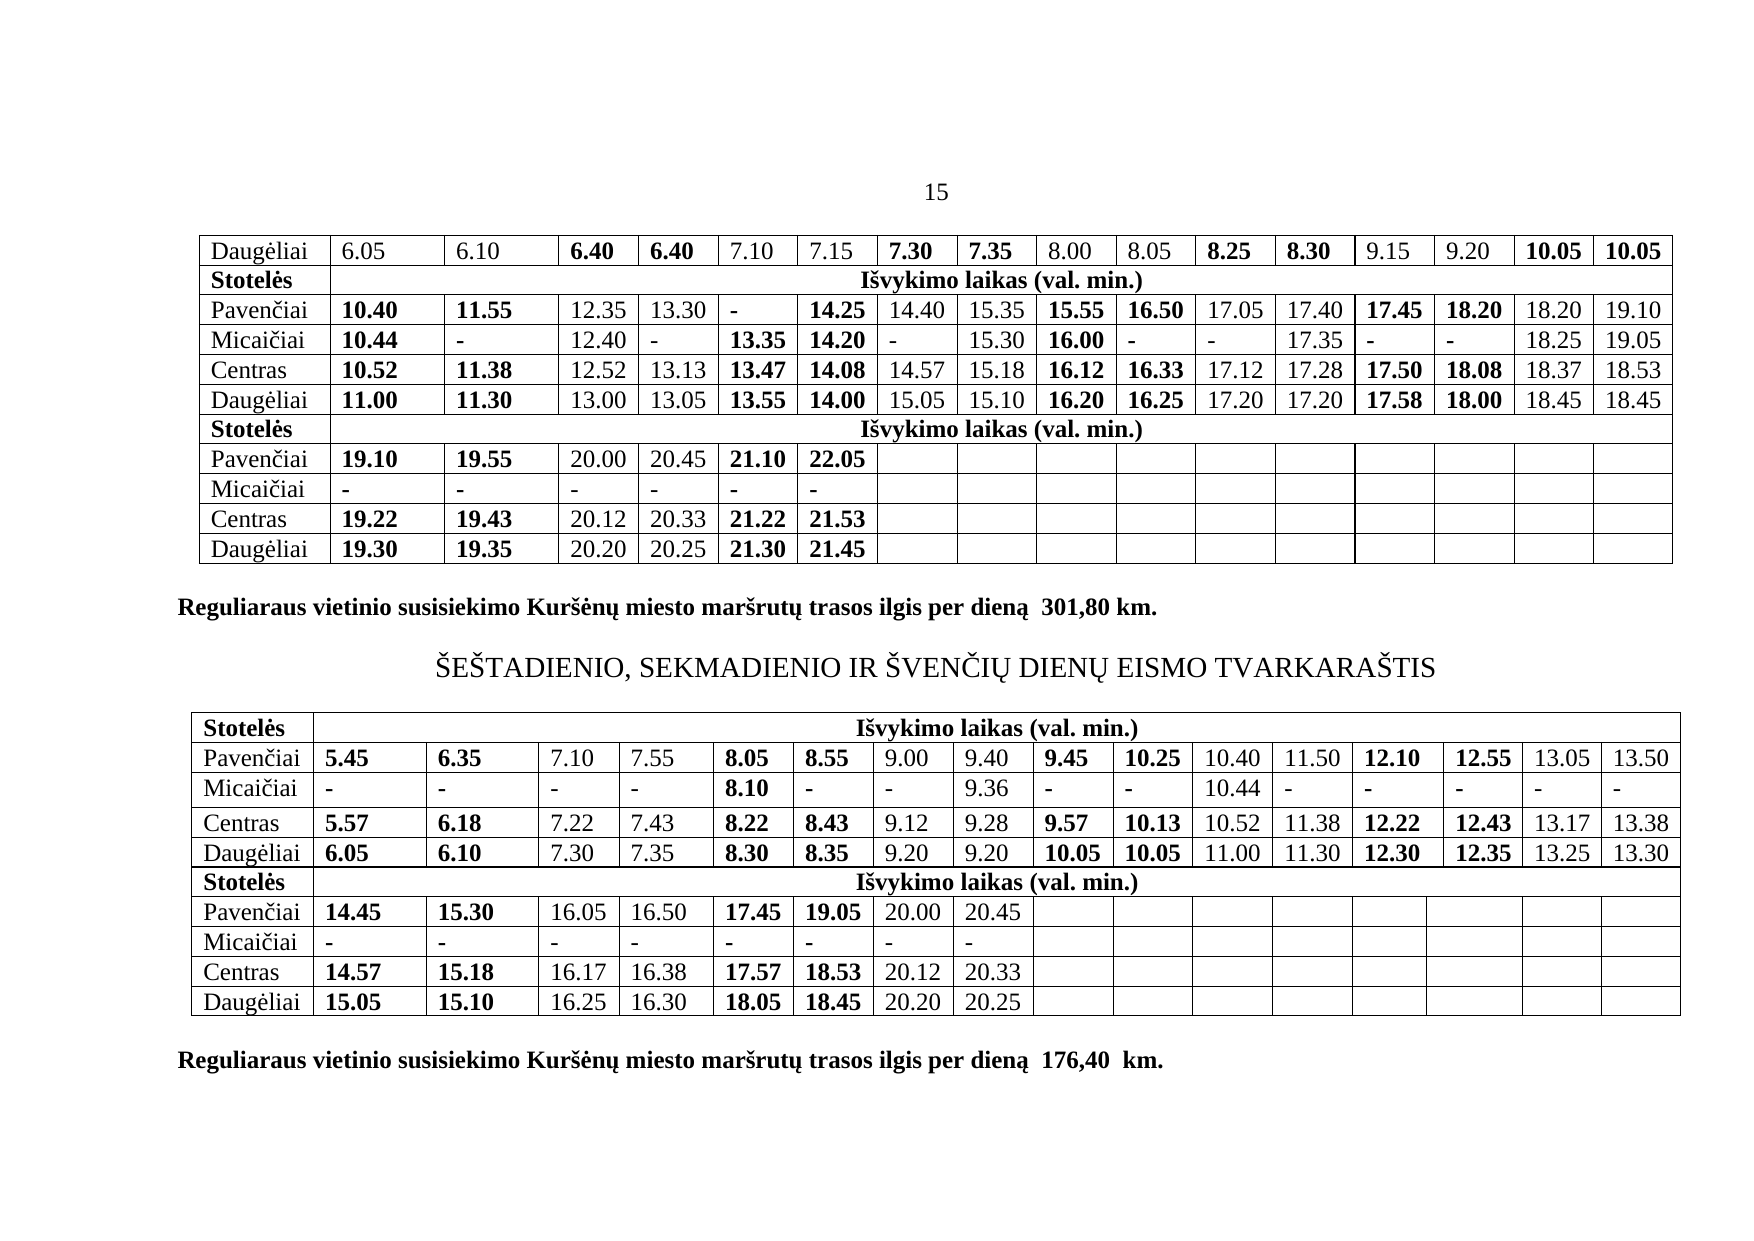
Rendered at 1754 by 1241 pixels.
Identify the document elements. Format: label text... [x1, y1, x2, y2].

table_cell [1276, 444, 1354, 473]
table_cell [1356, 444, 1434, 473]
table_cell - [1356, 325, 1434, 354]
table_cell 6.10 [427, 838, 538, 866]
table_cell 16.25 [1117, 385, 1195, 413]
table_cell 18.25 [1515, 325, 1593, 354]
table_cell [1602, 957, 1680, 986]
table_cell [1273, 987, 1352, 1015]
table_cell [1196, 534, 1275, 562]
table_cell [1427, 927, 1522, 956]
table_cell 13.13 [639, 355, 718, 384]
table_cell - [1602, 773, 1680, 807]
table_cell 10.05 [1034, 838, 1113, 866]
table_cell Centras [192, 808, 313, 837]
table_cell - [639, 474, 718, 503]
table_cell 8.10 [714, 773, 793, 807]
table_cell 11.00 [331, 385, 444, 413]
table_cell 8.55 [794, 743, 873, 772]
table_cell 20.20 [874, 987, 953, 1015]
table_cell 18.53 [1594, 355, 1672, 384]
table_cell [1037, 474, 1116, 503]
table_cell 21.10 [719, 444, 797, 473]
table_cell [1193, 897, 1272, 926]
table_cell 8.35 [794, 838, 873, 866]
table_cell 16.25 [539, 987, 619, 1015]
table_cell 15.35 [958, 295, 1036, 324]
table_cell 10.44 [1193, 773, 1272, 807]
table_cell [1594, 474, 1672, 503]
table_cell [1193, 957, 1272, 986]
table_cell 19.30 [331, 534, 444, 562]
table_cell 9.20 [1435, 236, 1514, 264]
table_cell [958, 504, 1036, 533]
table_cell 17.45 [1356, 295, 1434, 324]
table_cell Išvykimo laikas (val. min.) [314, 868, 1680, 896]
table_cell - [1034, 773, 1113, 807]
table_cell [1196, 444, 1275, 473]
table_cell 16.17 [539, 957, 619, 986]
table_cell 7.55 [620, 743, 713, 772]
table_cell 18.08 [1435, 355, 1514, 384]
table_cell 13.05 [1523, 743, 1601, 772]
table_cell [1523, 987, 1601, 1015]
table_cell 17.58 [1356, 385, 1434, 413]
table_cell 18.45 [1515, 385, 1593, 413]
table_cell 13.05 [639, 385, 718, 413]
table_cell 18.05 [714, 987, 793, 1015]
table_cell 18.20 [1435, 295, 1514, 324]
table_cell [1034, 897, 1113, 926]
table_cell Micaičiai [200, 325, 330, 354]
table_cell 18.45 [794, 987, 873, 1015]
table_cell - [620, 773, 713, 807]
table_cell [1435, 534, 1514, 562]
table_cell 15.30 [427, 897, 538, 926]
table_cell 17.20 [1276, 385, 1354, 413]
table_cell 15.18 [427, 957, 538, 986]
table_cell [1602, 927, 1680, 956]
table_cell 8.30 [1276, 236, 1354, 264]
table_cell 17.57 [714, 957, 793, 986]
table_cell 8.05 [1117, 236, 1195, 264]
table_cell 12.30 [1353, 838, 1443, 866]
table_cell 9.57 [1034, 808, 1113, 837]
table_cell 11.38 [445, 355, 558, 384]
table_cell 19.10 [1594, 295, 1672, 324]
table_cell 17.40 [1276, 295, 1354, 324]
table_cell - [445, 325, 558, 354]
table_cell 5.45 [314, 743, 426, 772]
table_cell 20.00 [559, 444, 638, 473]
table_cell 13.35 [719, 325, 797, 354]
table_cell - [874, 927, 953, 956]
table_cell [1276, 474, 1354, 503]
table_cell [1435, 444, 1514, 473]
table_cell 13.30 [1602, 838, 1680, 866]
table_cell 11.30 [445, 385, 558, 413]
table_cell [1037, 504, 1116, 533]
table_cell 18.20 [1515, 295, 1593, 324]
table_cell [1602, 897, 1680, 926]
table_cell 16.00 [1037, 325, 1116, 354]
table_cell [1356, 474, 1434, 503]
table_cell - [445, 474, 558, 503]
table_cell - [1196, 325, 1275, 354]
table_cell 7.22 [539, 808, 619, 837]
table_cell 13.30 [639, 295, 718, 324]
table_cell 6.10 [445, 236, 558, 264]
table_cell 8.05 [714, 743, 793, 772]
table_cell 11.30 [1273, 838, 1352, 866]
table_cell 14.40 [878, 295, 957, 324]
table_cell 9.45 [1034, 743, 1113, 772]
table_cell 8.00 [1037, 236, 1116, 264]
table_cell 6.05 [331, 236, 444, 264]
text ŠEŠTADIENIO, SEKMADIENIO IR ŠVENČIŲ DIENŲ EISMO TVARKARAŠTIS [177, 650, 1695, 683]
table_cell [1273, 897, 1352, 926]
table_cell 7.43 [620, 808, 713, 837]
table_cell 6.05 [314, 838, 426, 866]
table_cell 12.10 [1353, 743, 1443, 772]
table_cell 11.50 [1273, 743, 1352, 772]
table_cell [1523, 897, 1601, 926]
table_cell [1602, 987, 1680, 1015]
table_cell [1353, 987, 1426, 1015]
table_cell [1196, 474, 1275, 503]
table_cell 14.08 [798, 355, 877, 384]
table_cell 16.50 [620, 897, 713, 926]
table_cell 17.45 [714, 897, 793, 926]
table_cell 15.10 [958, 385, 1036, 413]
table_cell Centras [200, 355, 330, 384]
table_cell 19.43 [445, 504, 558, 533]
table_cell - [620, 927, 713, 956]
table_cell [1117, 474, 1195, 503]
table_cell 16.20 [1037, 385, 1116, 413]
table_cell [1523, 927, 1601, 956]
table_cell [1353, 897, 1426, 926]
table_cell 10.13 [1114, 808, 1192, 837]
table_cell 14.25 [798, 295, 877, 324]
table_cell 18.00 [1435, 385, 1514, 413]
table_cell 15.18 [958, 355, 1036, 384]
table_cell [1427, 987, 1522, 1015]
table_cell Daugėliai [192, 838, 313, 866]
table_cell 15.05 [314, 987, 426, 1015]
table_cell 8.25 [1196, 236, 1275, 264]
table_cell 13.38 [1602, 808, 1680, 837]
table_cell 11.00 [1193, 838, 1272, 866]
table_cell - [714, 927, 793, 956]
table_cell 21.22 [719, 504, 797, 533]
table_cell - [794, 927, 873, 956]
table_header Išvykimo laikas (val. min.) [314, 713, 1680, 742]
table_cell [1273, 927, 1352, 956]
table_cell 10.52 [331, 355, 444, 384]
table_cell 9.20 [954, 838, 1033, 866]
table_cell [1037, 534, 1116, 562]
table_cell [1273, 957, 1352, 986]
table_cell 13.25 [1523, 838, 1601, 866]
table_cell 14.45 [314, 897, 426, 926]
table_cell 6.35 [427, 743, 538, 772]
table_cell 19.05 [794, 897, 873, 926]
table_cell 15.05 [878, 385, 957, 413]
table_cell Micaičiai [200, 474, 330, 503]
table_cell - [314, 773, 426, 807]
table_cell Stotelės [192, 868, 313, 896]
table_cell - [798, 474, 877, 503]
table_cell [1034, 987, 1113, 1015]
table_cell 7.15 [798, 236, 877, 264]
table_cell Pavenčiai [192, 897, 313, 926]
table_cell 9.15 [1356, 236, 1434, 264]
table_cell 12.55 [1444, 743, 1522, 772]
table_cell [1427, 957, 1522, 986]
table_cell [1034, 927, 1113, 956]
table_cell [1117, 444, 1195, 473]
table_cell [1353, 957, 1426, 986]
table_cell 19.55 [445, 444, 558, 473]
table_cell Micaičiai [192, 773, 313, 807]
table_cell 14.57 [314, 957, 426, 986]
table_cell - [427, 773, 538, 807]
table_cell 18.45 [1594, 385, 1672, 413]
table_cell - [878, 325, 957, 354]
table_cell - [331, 474, 444, 503]
table_cell 22.05 [798, 444, 877, 473]
table_cell [1594, 444, 1672, 473]
table_cell Centras [200, 504, 330, 533]
table_cell [1193, 987, 1272, 1015]
table_cell 7.10 [719, 236, 797, 264]
table_cell 13.55 [719, 385, 797, 413]
text Reguliaraus vietinio susisiekimo Kuršėnų miesto maršrutų trasos ilgis per dieną 176,40 km. [177, 1045, 1695, 1074]
table_cell 16.50 [1117, 295, 1195, 324]
table_cell - [1117, 325, 1195, 354]
table_cell Daugėliai [200, 385, 330, 413]
table_cell - [1353, 773, 1443, 807]
table_cell 21.53 [798, 504, 877, 533]
table_cell 20.00 [874, 897, 953, 926]
table_header Stotelės [192, 713, 313, 742]
table_cell 17.12 [1196, 355, 1275, 384]
table_cell 7.30 [878, 236, 957, 264]
table_cell Pavenčiai [192, 743, 313, 772]
table_cell [1114, 927, 1192, 956]
table_cell 13.00 [559, 385, 638, 413]
table_cell [1427, 897, 1522, 926]
table_cell 15.10 [427, 987, 538, 1015]
table_cell [1515, 534, 1593, 562]
table_cell [878, 534, 957, 562]
table_cell 18.53 [794, 957, 873, 986]
table_cell - [1114, 773, 1192, 807]
table_cell [1594, 504, 1672, 533]
table_cell - [874, 773, 953, 807]
table_cell [1117, 504, 1195, 533]
table_cell Išvykimo laikas (val. min.) [331, 266, 1672, 294]
table_cell 12.43 [1444, 808, 1522, 837]
table_cell - [559, 474, 638, 503]
table_cell [1034, 957, 1113, 986]
table_cell 7.30 [539, 838, 619, 866]
table_cell [1515, 444, 1593, 473]
table_cell [1523, 957, 1601, 986]
table_cell 19.10 [331, 444, 444, 473]
table_cell - [639, 325, 718, 354]
table_cell 14.20 [798, 325, 877, 354]
table_cell [1037, 444, 1116, 473]
table_cell Išvykimo laikas (val. min.) [331, 415, 1672, 443]
table_cell 10.05 [1114, 838, 1192, 866]
table_cell 13.17 [1523, 808, 1601, 837]
table_cell 10.05 [1594, 236, 1672, 264]
table_cell 10.44 [331, 325, 444, 354]
table_cell [1594, 534, 1672, 562]
table_cell 12.40 [559, 325, 638, 354]
table_cell 12.52 [559, 355, 638, 384]
table_cell - [794, 773, 873, 807]
table_cell 8.22 [714, 808, 793, 837]
table_cell 6.18 [427, 808, 538, 837]
table_cell 17.20 [1196, 385, 1275, 413]
table_cell 16.33 [1117, 355, 1195, 384]
table_cell Pavenčiai [200, 295, 330, 324]
table_cell Daugėliai [200, 534, 330, 562]
table_cell [1117, 534, 1195, 562]
table_cell 16.05 [539, 897, 619, 926]
table_cell 8.30 [714, 838, 793, 866]
table_cell 8.43 [794, 808, 873, 837]
table_cell 9.36 [954, 773, 1033, 807]
table_cell [1193, 927, 1272, 956]
table_cell 18.37 [1515, 355, 1593, 384]
table_cell 12.35 [1444, 838, 1522, 866]
table_cell - [427, 927, 538, 956]
table_cell Centras [192, 957, 313, 986]
table_cell [1435, 474, 1514, 503]
table_cell 10.40 [1193, 743, 1272, 772]
table_cell - [1273, 773, 1352, 807]
table_cell 11.55 [445, 295, 558, 324]
table_cell - [1523, 773, 1601, 807]
table_cell Stotelės [200, 415, 330, 443]
table_cell 20.33 [639, 504, 718, 533]
table_cell 11.38 [1273, 808, 1352, 837]
table_cell 10.05 [1515, 236, 1593, 264]
table_cell [1114, 897, 1192, 926]
table_cell 12.35 [559, 295, 638, 324]
table_cell 16.30 [620, 987, 713, 1015]
table_cell 20.12 [559, 504, 638, 533]
table_cell [1276, 534, 1354, 562]
table_cell [1114, 987, 1192, 1015]
table_cell 17.05 [1196, 295, 1275, 324]
table_cell 14.00 [798, 385, 877, 413]
table_cell 17.35 [1276, 325, 1354, 354]
table_cell [1196, 504, 1275, 533]
table_cell 5.57 [314, 808, 426, 837]
table_cell Pavenčiai [200, 444, 330, 473]
table_cell Stotelės [200, 266, 330, 294]
table_cell - [1444, 773, 1522, 807]
table_cell [1515, 504, 1593, 533]
table_cell - [719, 295, 797, 324]
table_cell 21.45 [798, 534, 877, 562]
table_cell [1515, 474, 1593, 503]
table_cell [1276, 504, 1354, 533]
table_cell 20.12 [874, 957, 953, 986]
table_cell 10.40 [331, 295, 444, 324]
table_cell 15.55 [1037, 295, 1116, 324]
table_cell 13.47 [719, 355, 797, 384]
table_cell [958, 474, 1036, 503]
table_cell 10.52 [1193, 808, 1272, 837]
table_cell 9.00 [874, 743, 953, 772]
table_cell 12.22 [1353, 808, 1443, 837]
table_cell 17.28 [1276, 355, 1354, 384]
table_cell 16.38 [620, 957, 713, 986]
table_cell - [954, 927, 1033, 956]
table_cell 20.25 [639, 534, 718, 562]
table_cell 13.50 [1602, 743, 1680, 772]
table_cell 20.33 [954, 957, 1033, 986]
table_cell 20.25 [954, 987, 1033, 1015]
table_cell 21.30 [719, 534, 797, 562]
table_cell [1435, 504, 1514, 533]
table_cell 19.22 [331, 504, 444, 533]
table_cell [1356, 534, 1434, 562]
table_cell [1114, 957, 1192, 986]
table_cell [878, 504, 957, 533]
table_cell 15.30 [958, 325, 1036, 354]
table_cell 20.45 [639, 444, 718, 473]
table_cell - [314, 927, 426, 956]
table_cell Daugėliai [192, 987, 313, 1015]
table_cell Micaičiai [192, 927, 313, 956]
table_cell [878, 474, 957, 503]
table_cell 7.35 [958, 236, 1036, 264]
table_cell 9.12 [874, 808, 953, 837]
table_cell 9.28 [954, 808, 1033, 837]
table_cell Daugėliai [200, 236, 330, 264]
table_cell - [1435, 325, 1514, 354]
table_cell [1353, 927, 1426, 956]
table_cell - [539, 773, 619, 807]
table_cell 9.40 [954, 743, 1033, 772]
text Reguliaraus vietinio susisiekimo Kuršėnų miesto maršrutų trasos ilgis per dieną 301,80 km. [177, 592, 1695, 621]
table_cell [878, 444, 957, 473]
table_cell 6.40 [559, 236, 638, 264]
table_cell 19.05 [1594, 325, 1672, 354]
table_cell [958, 444, 1036, 473]
table_cell 16.12 [1037, 355, 1116, 384]
table_cell - [539, 927, 619, 956]
table_cell 14.57 [878, 355, 957, 384]
table_cell 20.45 [954, 897, 1033, 926]
table_cell 7.35 [620, 838, 713, 866]
table_cell 17.50 [1356, 355, 1434, 384]
table_cell [1356, 504, 1434, 533]
table_cell [958, 534, 1036, 562]
table_cell 20.20 [559, 534, 638, 562]
table_cell 9.20 [874, 838, 953, 866]
table_cell 6.40 [639, 236, 718, 264]
table_cell 10.25 [1114, 743, 1192, 772]
table_cell 19.35 [445, 534, 558, 562]
table_cell - [719, 474, 797, 503]
table_cell 7.10 [539, 743, 619, 772]
